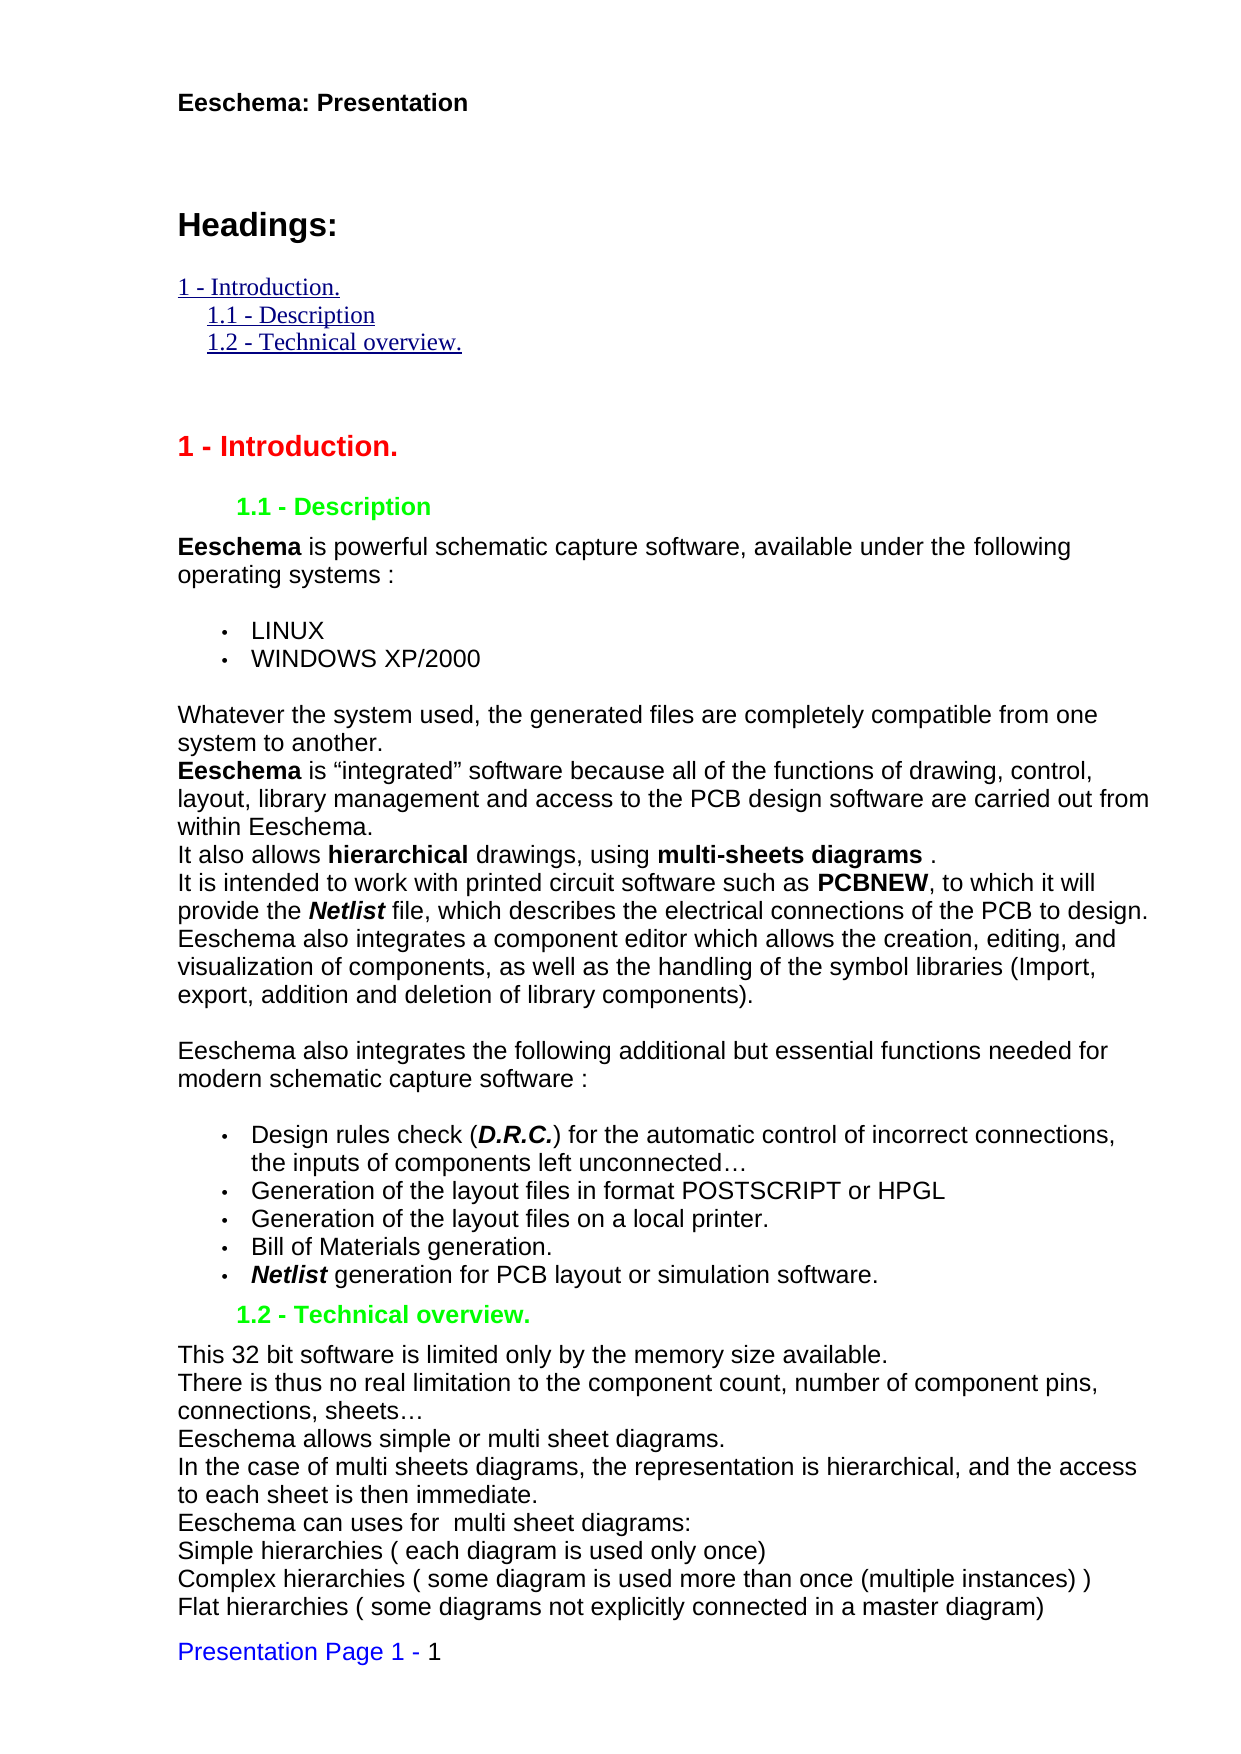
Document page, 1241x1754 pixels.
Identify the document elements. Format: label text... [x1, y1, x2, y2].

text 1.2 - Technical overview. [207, 328, 1152, 356]
text Complex hierarchies ( some diagram is used more than once (multiple instances) ) [177, 1564, 1152, 1593]
text 1 - Introduction. [177, 273, 1152, 301]
list Netlist generation for PCB layout or simulation software. [221, 1261, 1152, 1289]
text This 32 bit software is limited only by the memory size available. [177, 1340, 1152, 1368]
text 1.1 - Description [207, 301, 1152, 328]
text Eeschema is “integrated” software because all of the functions of drawing, control, layout, library management and access to the PCB design software are carried out from within Eeschema. [177, 756, 1152, 841]
text In the case of multi sheets diagrams, the representation is hierarchical, and the access to each sheet is then immediate. [177, 1452, 1152, 1508]
subtitle Headings: [177, 207, 1152, 243]
text Eeschema allows simple or multi sheet diagrams. [177, 1424, 1152, 1452]
list Design rules check (D.R.C.) for the automatic control of incorrect connections, the inputs of components left unconnected… [221, 1121, 1152, 1177]
text It also allows hierarchical drawings, using multi-sheets diagrams . [177, 841, 1152, 868]
list Generation of the layout files on a local printer. [221, 1205, 1152, 1233]
list WINDOWS XP/2000 [221, 644, 1152, 672]
text Eeschema is powerful schematic capture software, available under the following operating systems : [177, 532, 1152, 588]
text Eeschema also integrates a component editor which allows the creation, editing, and visualization of components, as well as the handling of the symbol libraries (Import, export, addition and deletion of library components). [177, 924, 1152, 1009]
text Eeschema also integrates the following additional but essential functions needed for modern schematic capture software : [177, 1037, 1152, 1093]
text There is thus no real limitation to the component count, number of component pins, connections, sheets… [177, 1368, 1152, 1424]
text Simple hierarchies ( each diagram is used only once) [177, 1537, 1152, 1564]
list Bill of Materials generation. [221, 1233, 1152, 1261]
text It is intended to work with printed circuit software such as PCBNEW, to which it will provide the Netlist file, which describes the electrical connections of the PCB to design. [177, 868, 1152, 924]
text Eeschema can uses for multi sheet diagrams: [177, 1508, 1152, 1537]
list Generation of the layout files in format POSTSCRIPT or HPGL [221, 1177, 1152, 1205]
subtitle Description [236, 492, 1152, 521]
list LINUX [221, 616, 1152, 644]
text Flat hierarchies ( some diagrams not explicitly connected in a master diagram) [177, 1593, 1152, 1621]
text Whatever the system used, the generated files are completely compatible from one system to another. [177, 700, 1152, 756]
subtitle Introduction. [177, 430, 1152, 463]
subtitle Technical overview. [236, 1301, 1152, 1329]
